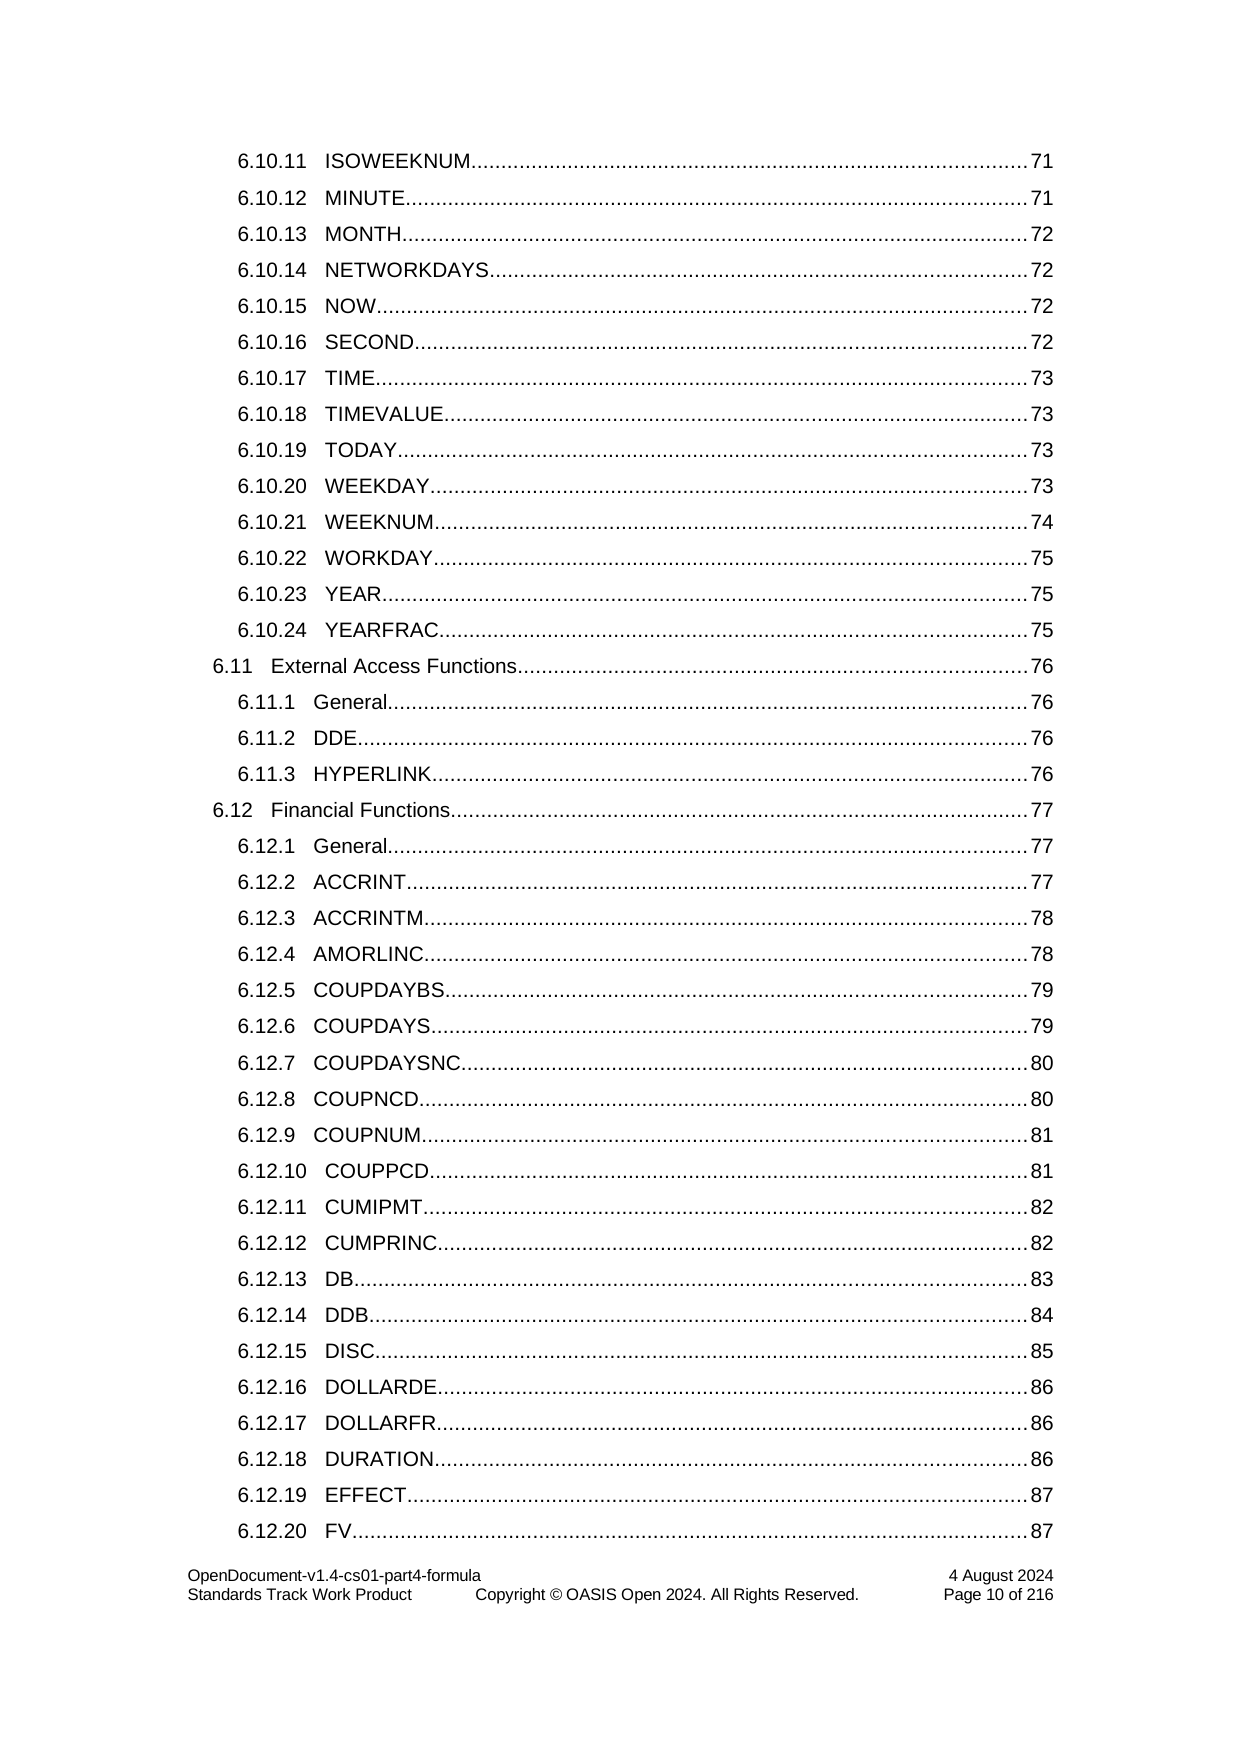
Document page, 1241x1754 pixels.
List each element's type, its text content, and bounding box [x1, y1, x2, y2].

text 6.10.16 SECOND 72 [237, 330, 1053, 354]
text 6.12.10 COUPPCD 81 [237, 1159, 1053, 1183]
text 6.10.23 YEAR 75 [237, 582, 1053, 606]
text 6.12.16 DOLLARDE 86 [237, 1375, 1053, 1399]
text 6.10.18 TIMEVALUE 73 [237, 402, 1053, 426]
text 6.11 External Access Functions 76 [212, 654, 1053, 678]
text 6.12.15 DISC 85 [237, 1339, 1053, 1363]
text 6.10.14 NETWORKDAYS 72 [237, 258, 1053, 282]
text 6.12.20 FV 87 [237, 1519, 1053, 1543]
text 6.10.13 MONTH 72 [237, 222, 1053, 246]
text 6.10.22 WORKDAY 75 [237, 546, 1053, 570]
text 6.12.2 ACCRINT 77 [237, 871, 1053, 894]
text 6.10.15 NOW 72 [237, 294, 1053, 318]
text 6.12.11 CUMIPMT 82 [237, 1195, 1053, 1219]
text 6.12.18 DURATION 86 [237, 1447, 1053, 1471]
text 6.12.19 EFFECT 87 [237, 1483, 1053, 1507]
text 6.11.3 HYPERLINK 76 [237, 763, 1053, 786]
text 6.12.14 DDB 84 [237, 1303, 1053, 1327]
text 6.10.19 TODAY 73 [237, 438, 1053, 462]
text 6.10.17 TIME 73 [237, 366, 1053, 390]
text 6.10.24 YEARFRAC 75 [237, 618, 1053, 642]
text 6.11.1 General 76 [237, 691, 1053, 714]
text 6.10.12 MINUTE 71 [237, 186, 1053, 209]
text 6.12.17 DOLLARFR 86 [237, 1411, 1053, 1435]
text 6.12.9 COUPNUM 81 [237, 1123, 1053, 1147]
text 6.10.21 WEEKNUM 74 [237, 510, 1053, 534]
text 6.12.13 DB 83 [237, 1267, 1053, 1291]
text 6.12.5 COUPDAYBS 79 [237, 979, 1053, 1002]
text 6.10.11 ISOWEEKNUM 71 [237, 150, 1053, 173]
text 6.12.3 ACCRINTM 78 [237, 907, 1053, 930]
text 6.10.20 WEEKDAY 73 [237, 474, 1053, 498]
text 6.12.6 COUPDAYS 79 [237, 1015, 1053, 1038]
text 6.12.7 COUPDAYSNC 80 [237, 1051, 1053, 1074]
text 6.11.2 DDE 76 [237, 727, 1053, 750]
text 6.12 Financial Functions 77 [212, 799, 1053, 822]
text 6.12.8 COUPNCD 80 [237, 1087, 1053, 1111]
text 6.12.1 General 77 [237, 835, 1053, 858]
text 6.12.12 CUMPRINC 82 [237, 1231, 1053, 1255]
text 6.12.4 AMORLINC 78 [237, 943, 1053, 966]
